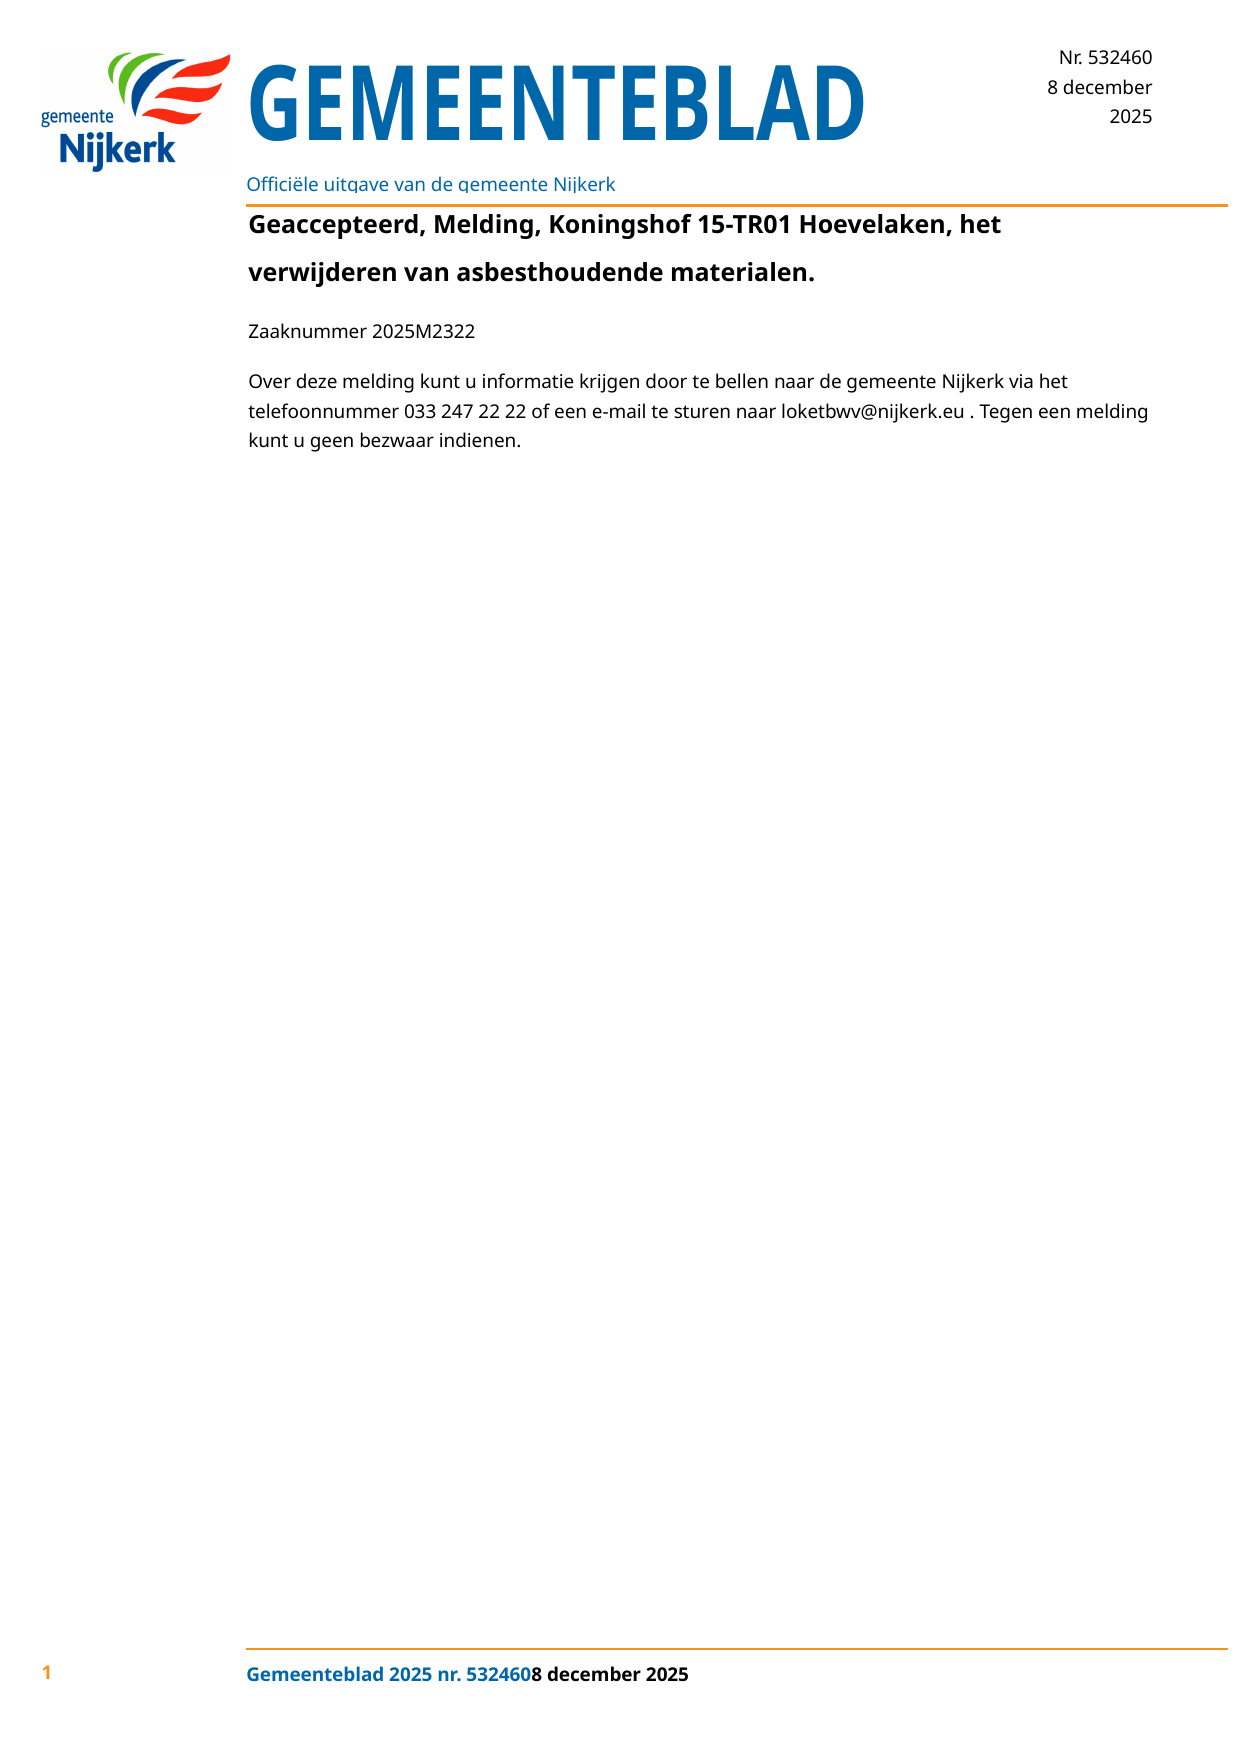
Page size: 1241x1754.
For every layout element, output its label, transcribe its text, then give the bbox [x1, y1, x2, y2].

picture [41, 47, 231, 172]
text Zaaknummer 2025M2322 [248, 318, 1152, 344]
text Over deze melding kunt u informatie krijgen door te bellen naar de gemeente Nijkerk via het telefoonnummer 033 247 22 22 of een e-mail te sturen naar loketbwv@nijkerk.eu . Tegen een melding kunt u geen bezwaar indienen. [248, 368, 1152, 453]
text Geaccepteerd, Melding, Koningshof 15-TR01 Hoevelaken, het verwijderen van asbesthoudende materialen. [248, 207, 1152, 288]
